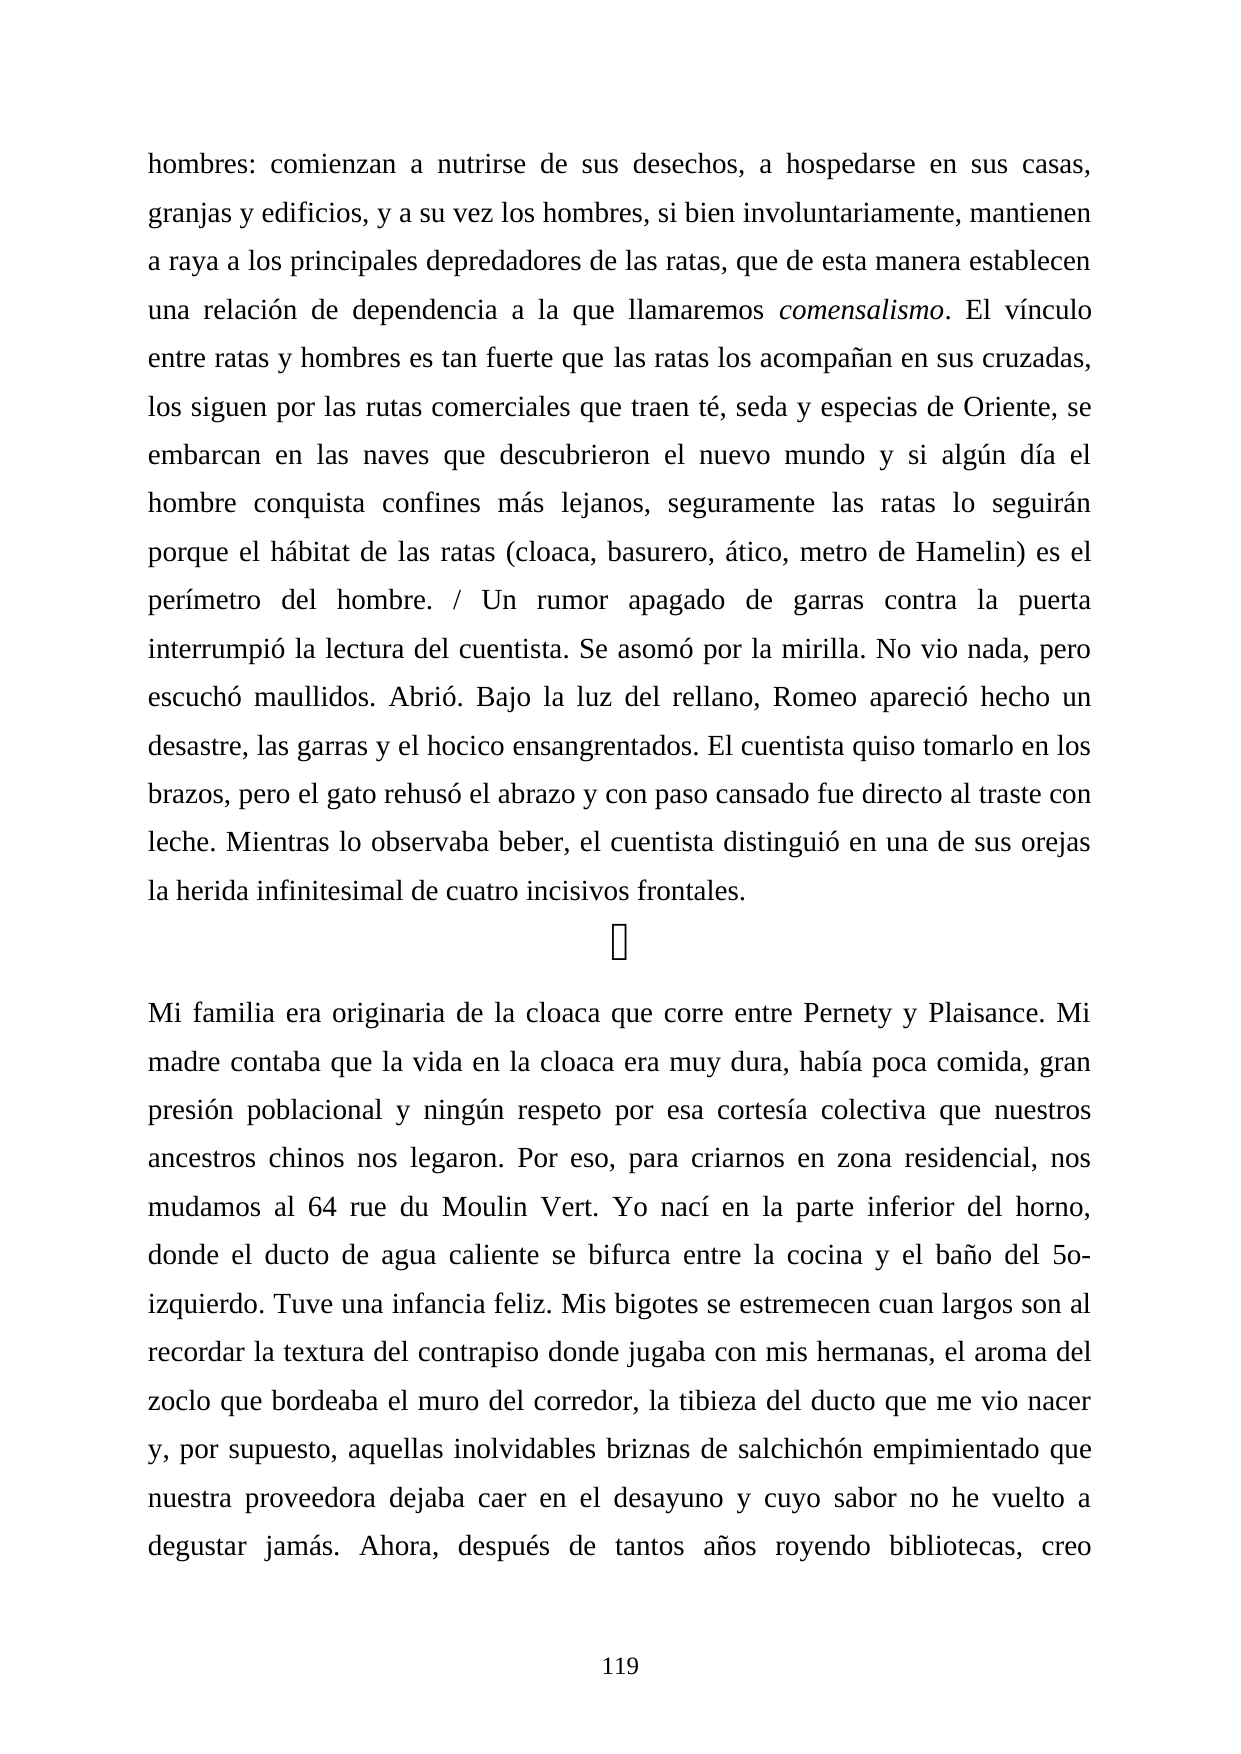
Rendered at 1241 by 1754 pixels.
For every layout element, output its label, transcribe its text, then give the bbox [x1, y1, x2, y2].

text  [148, 923, 1092, 972]
text Mi familia era originaria de la cloaca que corre entre Pernety y Plaisance. Mi madre contaba que la vida en la cloaca era muy dura, había poca comida, gran presión poblacional y ningún respeto por esa cortesía colectiva que nuestros ancestros chinos nos legaron. Por eso, para criarnos en zona residencial, nos mudamos al 64 rue du Moulin Vert. Yo nací en la parte inferior del horno, donde el ducto de agua caliente se bifurca entre la cocina y el baño del 5o-izquierdo. Tuve una infancia feliz. Mis bigotes se estremecen cuan largos son al recordar la textura del contrapiso donde jugaba con mis hermanas, el aroma del zoclo que bordeaba el muro del corredor, la tibieza del ducto que me vio nacer y, por supuesto, aquellas inolvidables briznas de salchichón empimientado que nuestra proveedora dejaba caer en el desayuno y cuyo sabor no he vuelto a degustar jamás. Ahora, después de tantos años royendo bibliotecas, creo [148, 997, 1092, 1562]
text hombres: comienzan a nutrirse de sus desechos, a hospedarse en sus casas, granjas y edificios, y a su vez los hombres, si bien involuntariamente, mantienen a raya a los principales depredadores de las ratas, que de esta manera establecen una relación de dependencia a la que llamaremos comensalismo. El vínculo entre ratas y hombres es tan fuerte que las ratas los acompañan en sus cruzadas, los siguen por las rutas comerciales que traen té, seda y especias de Oriente, se embarcan en las naves que descubrieron el nuevo mundo y si algún día el hombre conquista confines más lejanos, seguramente las ratas lo seguirán porque el hábitat de las ratas (cloaca, basurero, ático, metro de Hamelin) es el perímetro del hombre. / Un rumor apagado de garras contra la puerta interrumpió la lectura del cuentista. Se asomó por la mirilla. No vio nada, pero escuchó maullidos. Abrió. Bajo la luz del rellano, Romeo apareció hecho un desastre, las garras y el hocico ensangrentados. El cuentista quiso tomarlo en los brazos, pero el gato rehusó el abrazo y con paso cansado fue directo al traste con leche. Mientras lo observaba beber, el cuentista distinguió en una de sus orejas la herida infinitesimal de cuatro incisivos frontales. [148, 148, 1092, 907]
